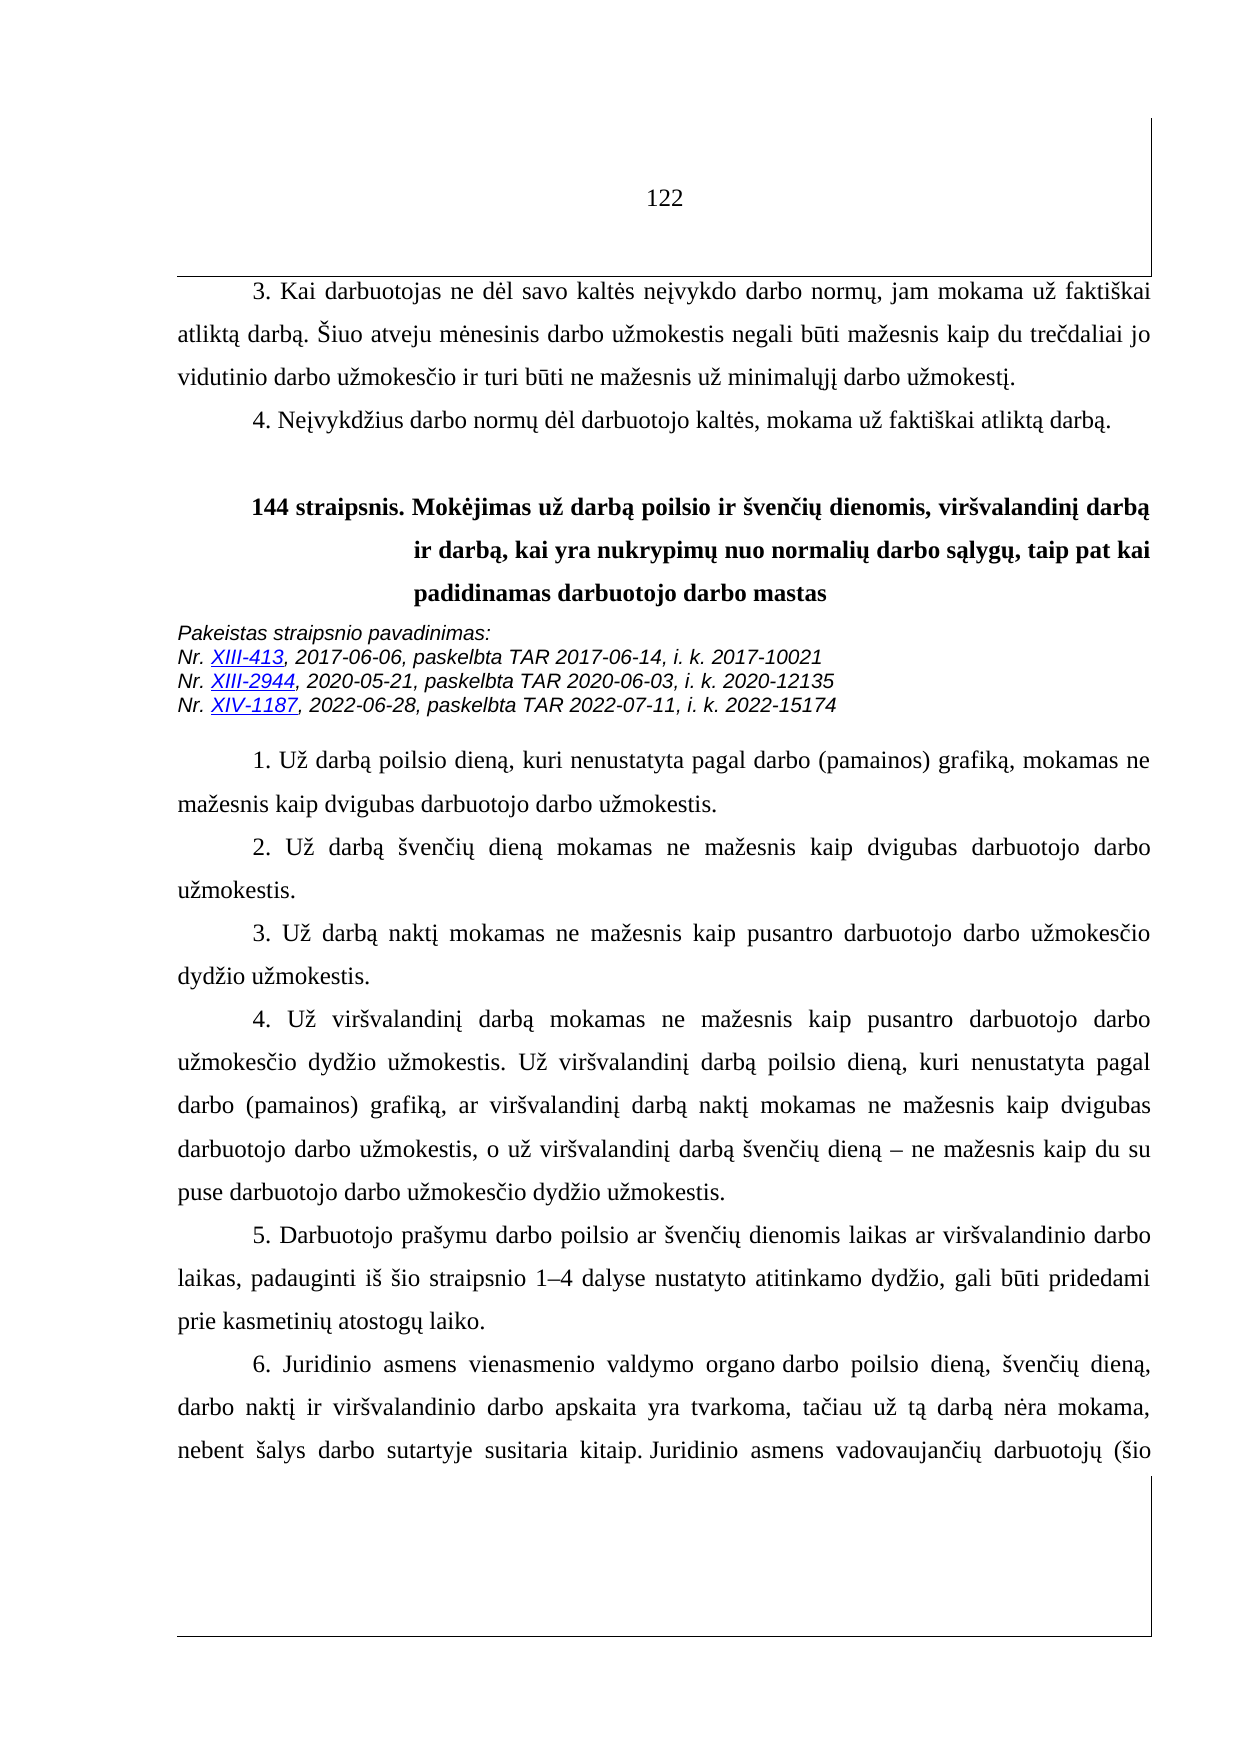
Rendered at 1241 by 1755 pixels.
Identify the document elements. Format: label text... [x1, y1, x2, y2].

text Nr. XIII-413, 2017-06-06, paskelbta TAR 2017-06-14, i. k. 2017-10021 [177, 645, 1152, 669]
text 3. Kai darbuotojas ne dėl savo kaltės neįvykdo darbo normų, jam mokama už faktiškai atliktą darbą. Šiuo atveju mėnesinis darbo užmokestis negali būti mažesnis kaip du trečdaliai jo vidutinio darbo užmokesčio ir turi būti ne mažesnis už minimalųjį darbo užmokestį. [177, 276, 1152, 391]
text 2. Už darbą švenčių dieną mokamas ne mažesnis kaip dvigubas darbuotojo darbo užmokestis. [177, 832, 1152, 904]
text 5. Darbuotojo prašymu darbo poilsio ar švenčių dienomis laikas ar viršvalandinio darbo laikas, padauginti iš šio straipsnio 1–4 dalyse nustatyto atitinkamo dydžio, gali būti pridedami prie kasmetinių atostogų laiko. [177, 1220, 1152, 1335]
text 4. Už viršvalandinį darbą mokamas ne mažesnis kaip pusantro darbuotojo darbo užmokesčio dydžio užmokestis. Už viršvalandinį darbą poilsio dieną, kuri nenustatyta pagal darbo (pamainos) grafiką, ar viršvalandinį darbą naktį mokamas ne mažesnis kaip dvigubas darbuotojo darbo užmokestis, o už viršvalandinį darbą švenčių dieną – ne mažesnis kaip du su puse darbuotojo darbo užmokesčio dydžio užmokestis. [177, 1004, 1152, 1206]
text 4. Neįvykdžius darbo normų dėl darbuotojo kaltės, mokama už faktiškai atliktą darbą. [177, 405, 1152, 434]
text Pakeistas straipsnio pavadinimas: [177, 621, 1152, 645]
text 3. Už darbą naktį mokamas ne mažesnis kaip pusantro darbuotojo darbo užmokesčio dydžio užmokestis. [177, 918, 1152, 990]
text Nr. XIV-1187, 2022-06-28, paskelbta TAR 2022-07-11, i. k. 2022-15174 [177, 693, 1152, 717]
text 1. Už darbą poilsio dieną, kuri nenustatyta pagal darbo (pamainos) grafiką, mokamas ne mažesnis kaip dvigubas darbuotojo darbo užmokestis. [177, 746, 1152, 817]
text 6. Juridinio asmens vienasmenio valdymo organo darbo poilsio dieną, švenčių dieną, darbo naktį ir viršvalandinio darbo apskaita yra tvarkoma, tačiau už tą darbą nėra mokama, nebent šalys darbo sutartyje susitaria kitaip. Juridinio asmens vadovaujančių darbuotojų (šio [177, 1349, 1152, 1464]
text Nr. XIII-2944, 2020-05-21, paskelbta TAR 2020-06-03, i. k. 2020-12135 [177, 669, 1152, 693]
subtitle 144 straipsnis. Mokėjimas už darbą poilsio ir švenčių dienomis, viršvalandinį darbą ir darbą, kai yra nukrypimų nuo normalių darbo sąlygų, taip pat kai padidinamas darbuotojo darbo mastas [251, 492, 1152, 607]
